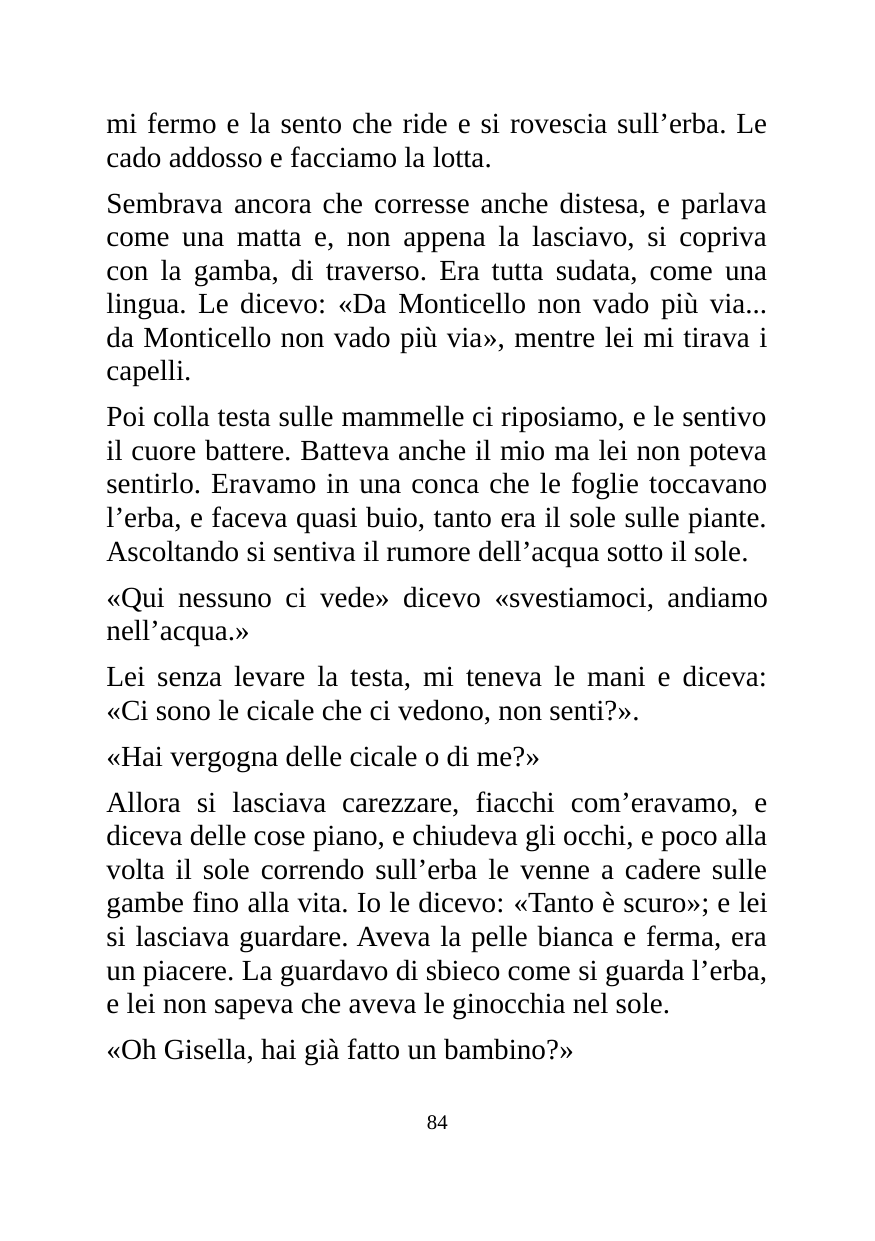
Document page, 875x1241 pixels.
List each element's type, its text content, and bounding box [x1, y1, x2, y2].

text mi fermo e la sento che ride e si rovescia sull’erba. Le cado addosso e facciamo la lotta. [106, 106, 768, 173]
text «Qui nessuno ci vede» dicevo «svestiamoci, andiamo nell’acqua.» [106, 580, 768, 647]
text «Oh Gisella, hai già fatto un bambino?» [106, 1032, 768, 1066]
text Sembrava ancora che corresse anche distesa, e parlava come una matta e, non appena la lasciavo, si copriva con la gamba, di traverso. Era tutta sudata, come una lingua. Le dicevo: «Da Monticello non vado più via... da Monticello non vado più via», mentre lei mi tirava i capelli. [106, 186, 768, 387]
text Allora si lasciava carezzare, fiacchi com’eravamo, e diceva delle cose piano, e chiudeva gli occhi, e poco alla volta il sole correndo sull’erba le venne a cadere sulle gambe fino alla vita. Io le dicevo: «Tanto è scuro»; e lei si lasciava guardare. Aveva la pelle bianca e ferma, era un piacere. La guardavo di sbieco come si guarda l’erba, e lei non sapeva che aveva le ginocchia nel sole. [106, 785, 768, 1020]
text Lei senza levare la testa, mi teneva le mani e diceva: «Ci sono le cicale che ci vedono, non senti?». [106, 659, 768, 726]
text «Hai vergogna delle cicale o di me?» [106, 739, 768, 772]
text Poi colla testa sulle mammelle ci riposiamo, e le sentivo il cuore battere. Batteva anche il mio ma lei non poteva sentirlo. Eravamo in una conca che le foglie toccavano l’erba, e faceva quasi buio, tanto era il sole sulle piante. Ascoltando si sentiva il rumore dell’acqua sotto il sole. [106, 399, 768, 567]
